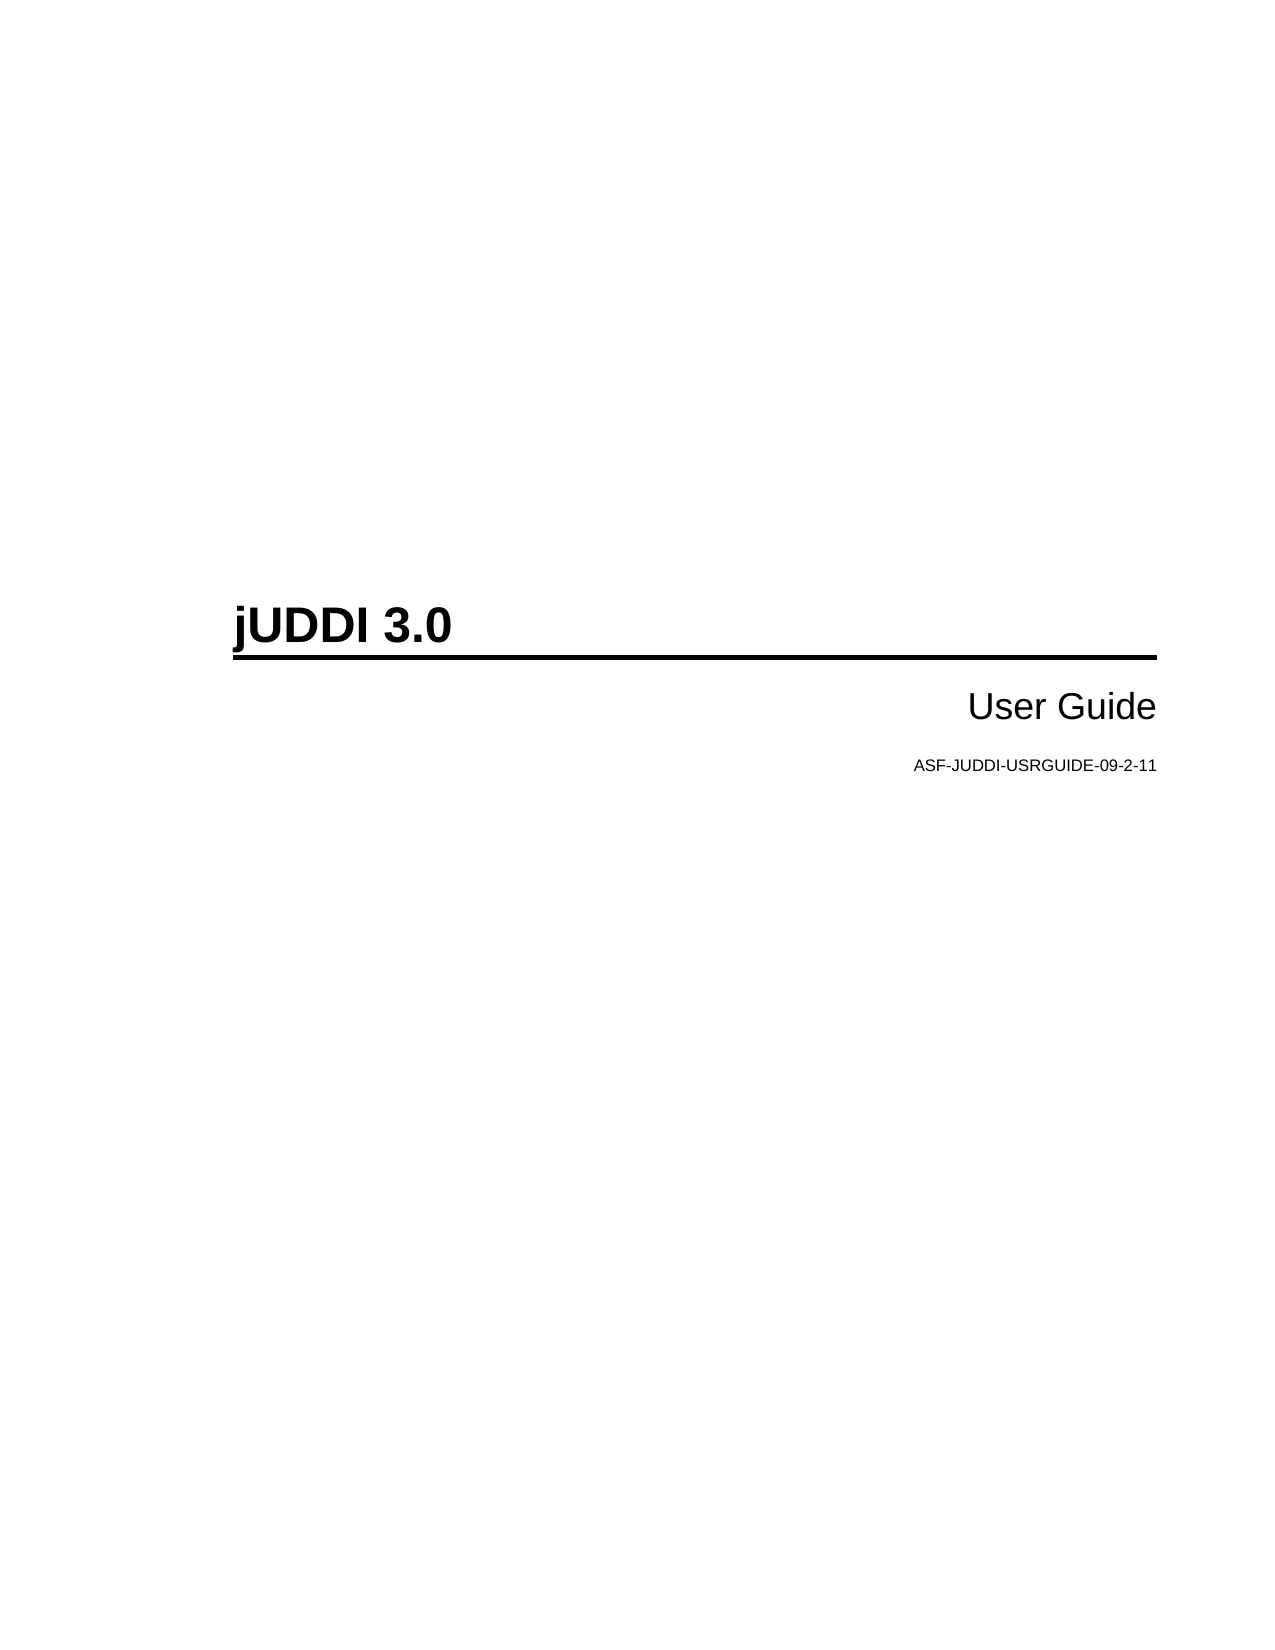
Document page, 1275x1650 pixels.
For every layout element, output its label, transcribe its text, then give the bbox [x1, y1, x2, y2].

title jUDDI 3.0 [233, 597, 1157, 655]
text ASF-JUDDI-USRGUIDE-11/02/09 [233, 756, 1157, 775]
subtitle User Guide [233, 685, 1157, 727]
